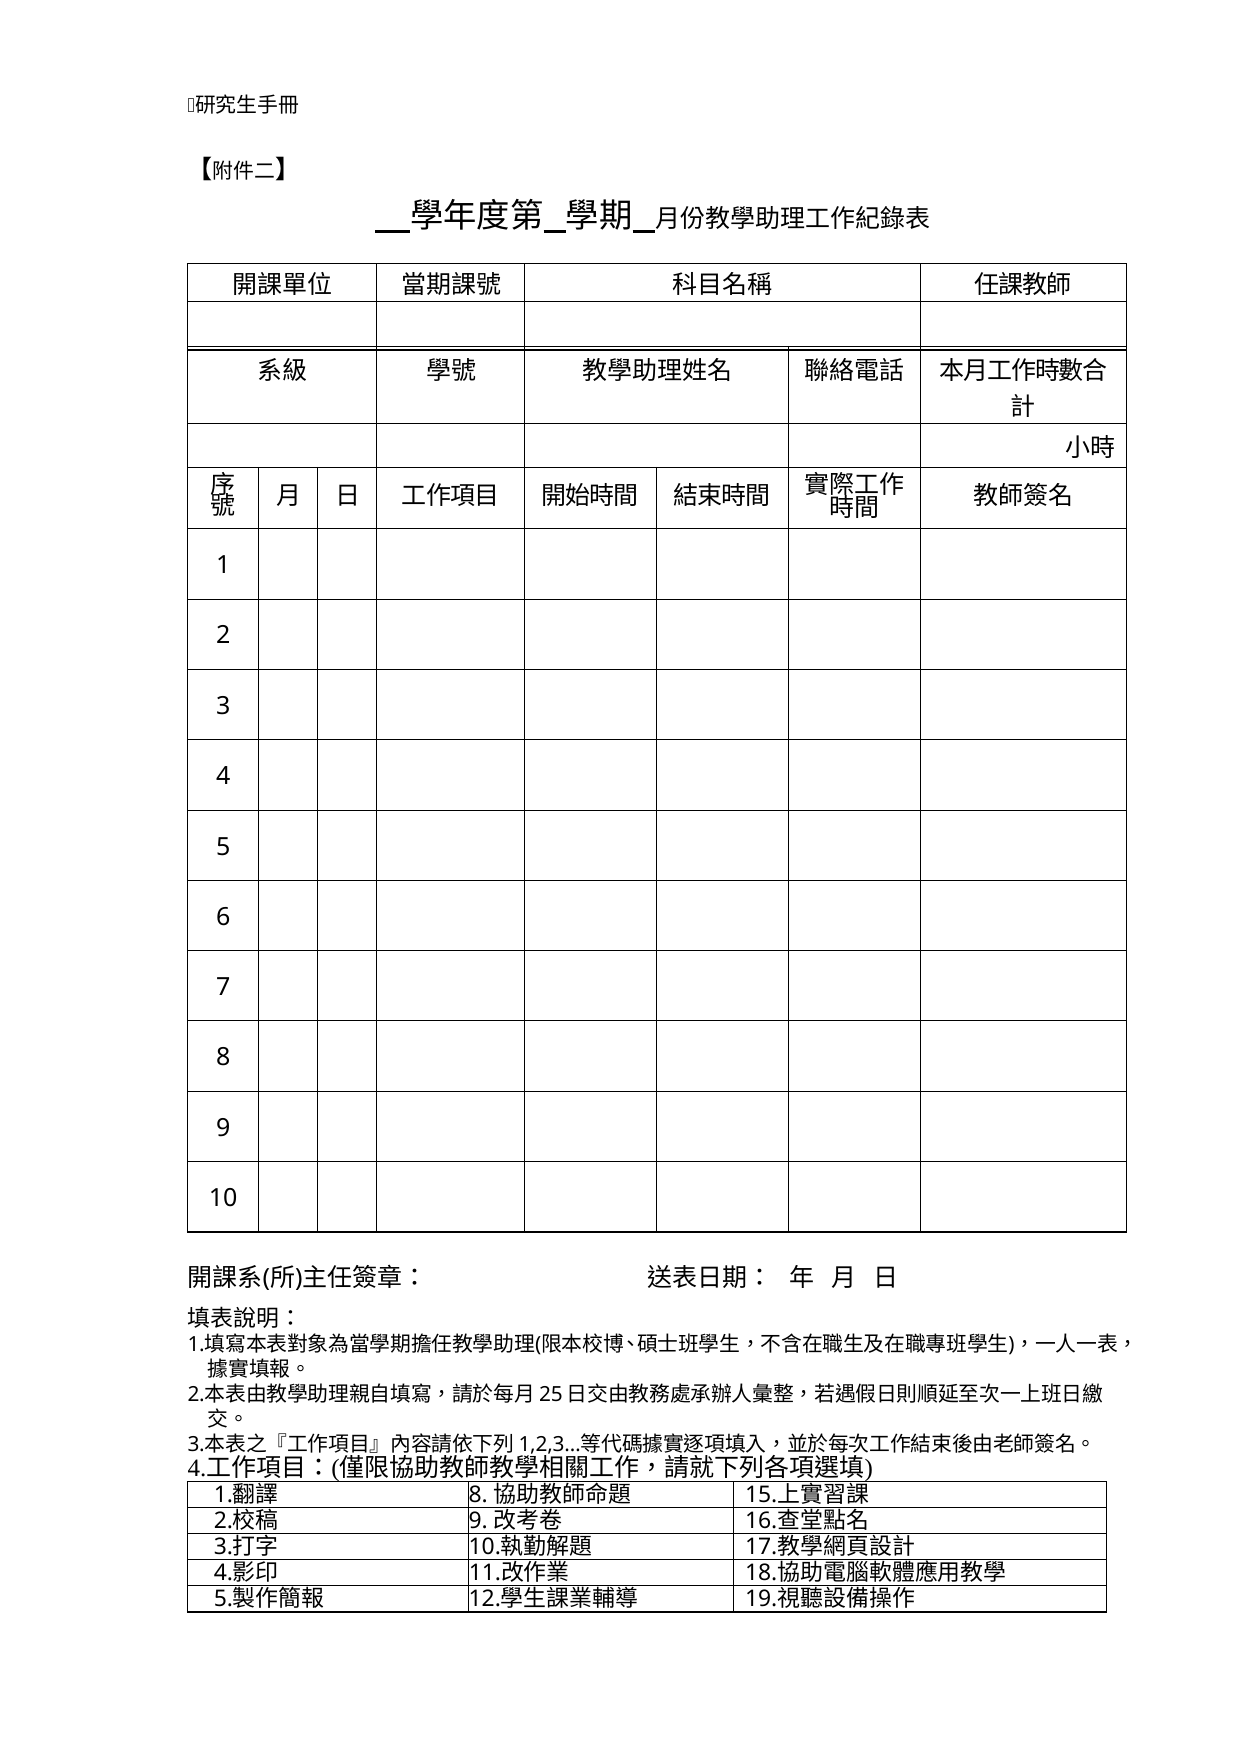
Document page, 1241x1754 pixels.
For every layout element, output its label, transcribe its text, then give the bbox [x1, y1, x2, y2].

table_cell [921, 670, 1126, 739]
text 1.填寫本表對象為當學期擔任教學助理(限本校博、碩士班學生，不含在職生及在職專班學生)，一人一表，據實填報。 [187, 1331, 1118, 1381]
table_cell [377, 670, 524, 739]
table_cell [377, 529, 524, 598]
table_cell 18.協助電腦軟體應用教學 [734, 1560, 1106, 1585]
table_cell [377, 424, 524, 467]
table_header 任課教師 [921, 264, 1126, 301]
table_cell [657, 881, 788, 950]
table_cell 5.製作簡報 [188, 1586, 468, 1611]
table_cell 4 [188, 740, 258, 809]
table_cell 教師簽名 [921, 468, 1126, 528]
table_cell 9 [188, 1092, 258, 1161]
table_cell [657, 811, 788, 880]
table_cell [525, 881, 656, 950]
table_cell 16.查堂點名 [734, 1508, 1106, 1533]
table_cell [259, 670, 317, 739]
table_cell 9. 改考卷 [469, 1508, 733, 1533]
table_header 開課單位 [188, 264, 376, 301]
table_cell [657, 1162, 788, 1231]
table_cell [318, 740, 376, 809]
table_cell [789, 740, 920, 809]
table_cell 聯絡電話 [789, 351, 920, 423]
table_cell 本月工作時數合計 [921, 351, 1126, 423]
table_cell 學號 [377, 351, 524, 423]
table_cell [789, 1162, 920, 1231]
table_cell 4.影印 [188, 1560, 468, 1585]
table_cell 3 [188, 670, 258, 739]
table_cell [377, 1092, 524, 1161]
table_cell [525, 302, 920, 346]
table_cell 8 [188, 1021, 258, 1091]
table_cell [259, 1162, 317, 1231]
table_cell [921, 740, 1126, 809]
table_cell 日 [318, 468, 376, 528]
table_cell [377, 951, 524, 1020]
table_cell [525, 1092, 656, 1161]
table_cell [377, 600, 524, 669]
table_cell [525, 600, 656, 669]
table_cell 小時 [921, 424, 1126, 467]
table_cell [259, 529, 317, 598]
table_cell [259, 740, 317, 809]
table_cell 3.打字 [188, 1534, 468, 1559]
table_cell [525, 951, 656, 1020]
table_cell [657, 740, 788, 809]
table_cell [318, 881, 376, 950]
table_cell [657, 670, 788, 739]
table_cell [525, 811, 656, 880]
table_cell [921, 302, 1126, 346]
table_cell [789, 951, 920, 1020]
table_cell 10 [188, 1162, 258, 1231]
table_cell 2.校稿 [188, 1508, 468, 1533]
table_cell [318, 600, 376, 669]
table_cell [921, 529, 1126, 598]
table_cell 序號 [188, 468, 258, 528]
table_cell [377, 302, 524, 346]
table_cell [921, 600, 1126, 669]
table_cell 1 [188, 529, 258, 598]
table_cell 工作項目 [377, 468, 524, 528]
text 學年度第 學期 月份教學助理工作紀錄表 [187, 186, 1118, 238]
text 填表說明： [187, 1306, 1122, 1331]
table_cell [188, 302, 376, 346]
table_cell 2 [188, 600, 258, 669]
table_cell 17.教學網頁設計 [734, 1534, 1106, 1559]
table_header 15.上實習課 [734, 1482, 1106, 1507]
table_cell [259, 811, 317, 880]
table_cell [318, 1021, 376, 1091]
table_cell [789, 600, 920, 669]
table_cell [789, 811, 920, 880]
table_header 1.翻譯 [188, 1482, 468, 1507]
table_cell 10.執勤解題 [469, 1534, 733, 1559]
table_cell [525, 740, 656, 809]
table_cell 結束時間 [657, 468, 788, 528]
table_cell [377, 1162, 524, 1231]
table_cell [525, 424, 788, 467]
table_cell [377, 811, 524, 880]
text 【附件二】 [187, 150, 1122, 186]
text 3.本表之『工作項目』內容請依下列1,2,3…等代碼據實逐項填入，並於每次工作結束後由老師簽名。 [187, 1431, 1118, 1456]
table_cell [259, 951, 317, 1020]
table_cell [789, 1092, 920, 1161]
table_cell 12.學生課業輔導 [469, 1586, 733, 1611]
table_cell 11.改作業 [469, 1560, 733, 1585]
text 2.本表由教學助理親自填寫，請於每月25日交由教務處承辦人彙整，若遇假日則順延至次一上班日繳交。 [187, 1381, 1118, 1431]
table_cell [657, 1021, 788, 1091]
table_cell [657, 1092, 788, 1161]
table_cell [789, 529, 920, 598]
table_cell [318, 951, 376, 1020]
table_cell [789, 881, 920, 950]
table_cell [657, 600, 788, 669]
table_cell [377, 740, 524, 809]
table_cell [259, 600, 317, 669]
table_cell [525, 1021, 656, 1091]
table_cell 5 [188, 811, 258, 880]
table_cell [259, 1021, 317, 1091]
table_cell [921, 1162, 1126, 1231]
table_cell [318, 1162, 376, 1231]
table_cell [789, 1021, 920, 1091]
table_cell [318, 529, 376, 598]
table_cell [188, 424, 376, 467]
table_cell 教學助理姓名 [525, 351, 788, 423]
table_cell [921, 811, 1126, 880]
table_cell [789, 670, 920, 739]
table_cell [525, 529, 656, 598]
table_cell 系級 [188, 351, 376, 423]
table_header 科目名稱 [525, 264, 920, 301]
table_cell [377, 881, 524, 950]
table_cell [921, 1092, 1126, 1161]
table_cell [657, 529, 788, 598]
table_cell [525, 1162, 656, 1231]
table_cell [657, 951, 788, 1020]
table_cell 6 [188, 881, 258, 950]
table_cell [789, 424, 920, 467]
text 4.工作項目：(僅限協助教師教學相關工作，請就下列各項選填) [187, 1456, 1122, 1481]
table_cell 月 [259, 468, 317, 528]
table_cell [525, 670, 656, 739]
table_cell [377, 1021, 524, 1091]
table_cell [259, 881, 317, 950]
table_header 當期課號 [377, 264, 524, 301]
table_cell [318, 670, 376, 739]
text 開課系(所)主任簽章： 送表日期： 年 月 日 [187, 1257, 1172, 1294]
table_header 8. 協助教師命題 [469, 1482, 733, 1507]
table_cell [318, 1092, 376, 1161]
table_cell 實際工作 時間 [789, 468, 920, 528]
table_cell 7 [188, 951, 258, 1020]
table_cell 19.視聽設備操作 [734, 1586, 1106, 1611]
table_cell 開始時間 [525, 468, 656, 528]
table_cell [259, 1092, 317, 1161]
table_cell [318, 811, 376, 880]
table_cell [921, 951, 1126, 1020]
table_cell [921, 1021, 1126, 1091]
table_cell [921, 881, 1126, 950]
